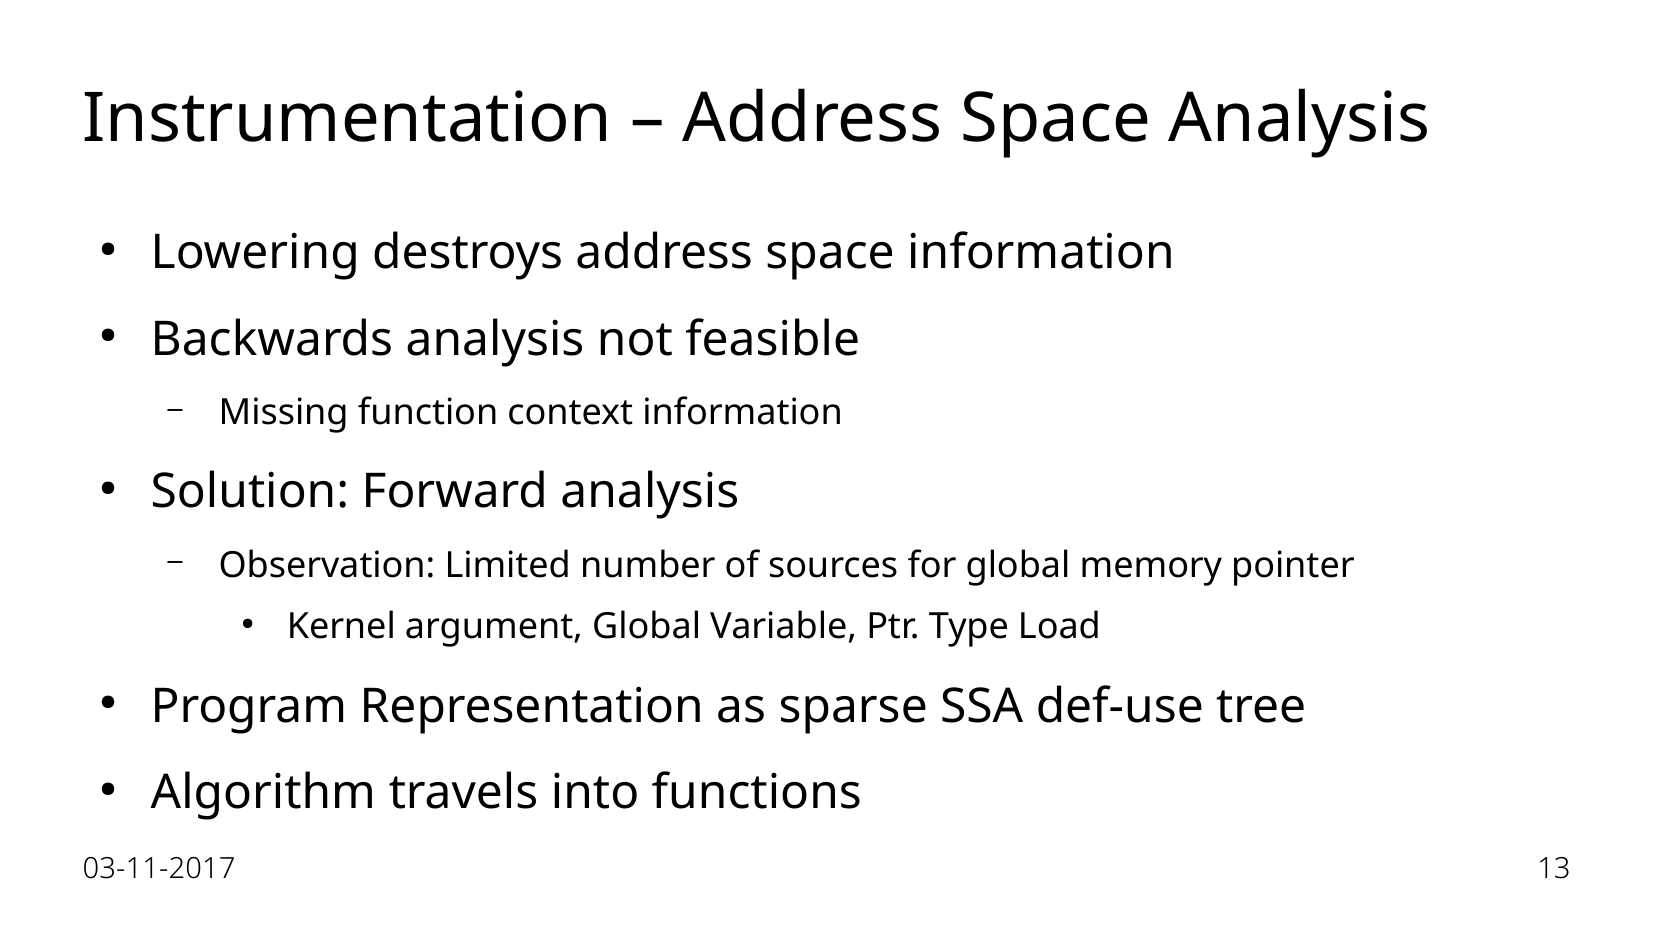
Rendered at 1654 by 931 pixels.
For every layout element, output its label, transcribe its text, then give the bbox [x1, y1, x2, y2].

title Instrumentation – Address Space Analysis [82, 37, 1571, 193]
list Lowering destroys address space information Backwards analysis not feasible Missing function context information Solution: Forward analysis Observation: Limited number of sources for global memory pointer Kernel argument, Global Variable, Ptr. Type Load Program Representation as sparse SSA def-use tree Algorithm travels into functions [82, 217, 1571, 827]
